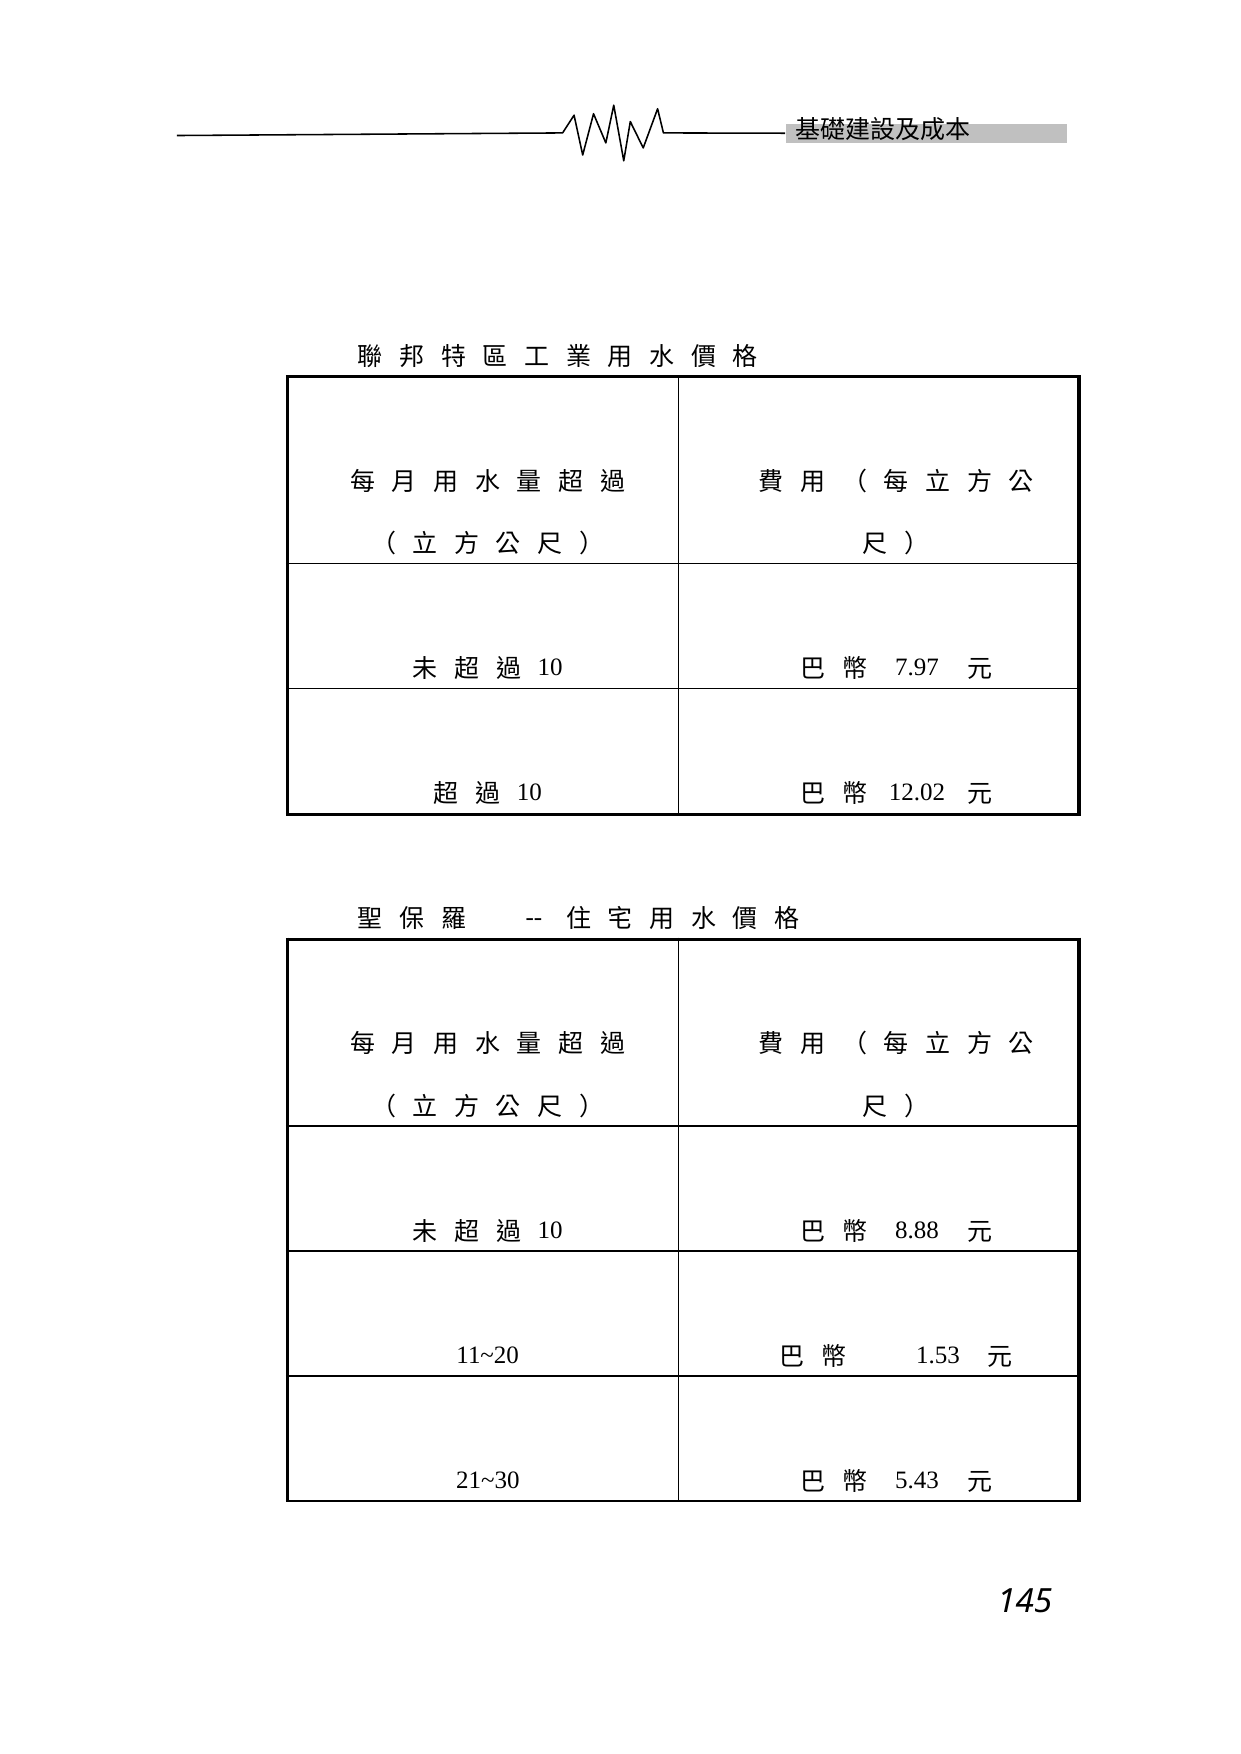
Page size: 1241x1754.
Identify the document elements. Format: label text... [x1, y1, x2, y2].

table_cell 巴幣5.43元 [679, 1377, 1077, 1500]
table_header 費用（每立方公尺） [679, 941, 1077, 1125]
table_cell 巴幣12.02元 [679, 689, 1077, 813]
table_cell 21~30 [289, 1377, 678, 1500]
table_cell 未超過10 [289, 564, 678, 688]
table_cell 巴幣7.97元 [679, 564, 1077, 688]
table_cell 巴幣 1.53元 [679, 1252, 1077, 1375]
table_cell 未超過10 [289, 1127, 678, 1250]
text 聯邦特區工業用水價格 [281, 313, 1058, 375]
table_header 每月用水量超過（立方公尺） [289, 941, 678, 1125]
table_header 費用（每立方公尺） [679, 378, 1077, 563]
table_cell 超過10 [289, 689, 678, 813]
table_cell 巴幣8.88元 [679, 1127, 1077, 1250]
table_header 每月用水量超過（立方公尺） [289, 378, 678, 563]
text 聖保羅 -- 住宅用水價格 [281, 875, 1058, 938]
table_cell 11~20 [289, 1252, 678, 1375]
